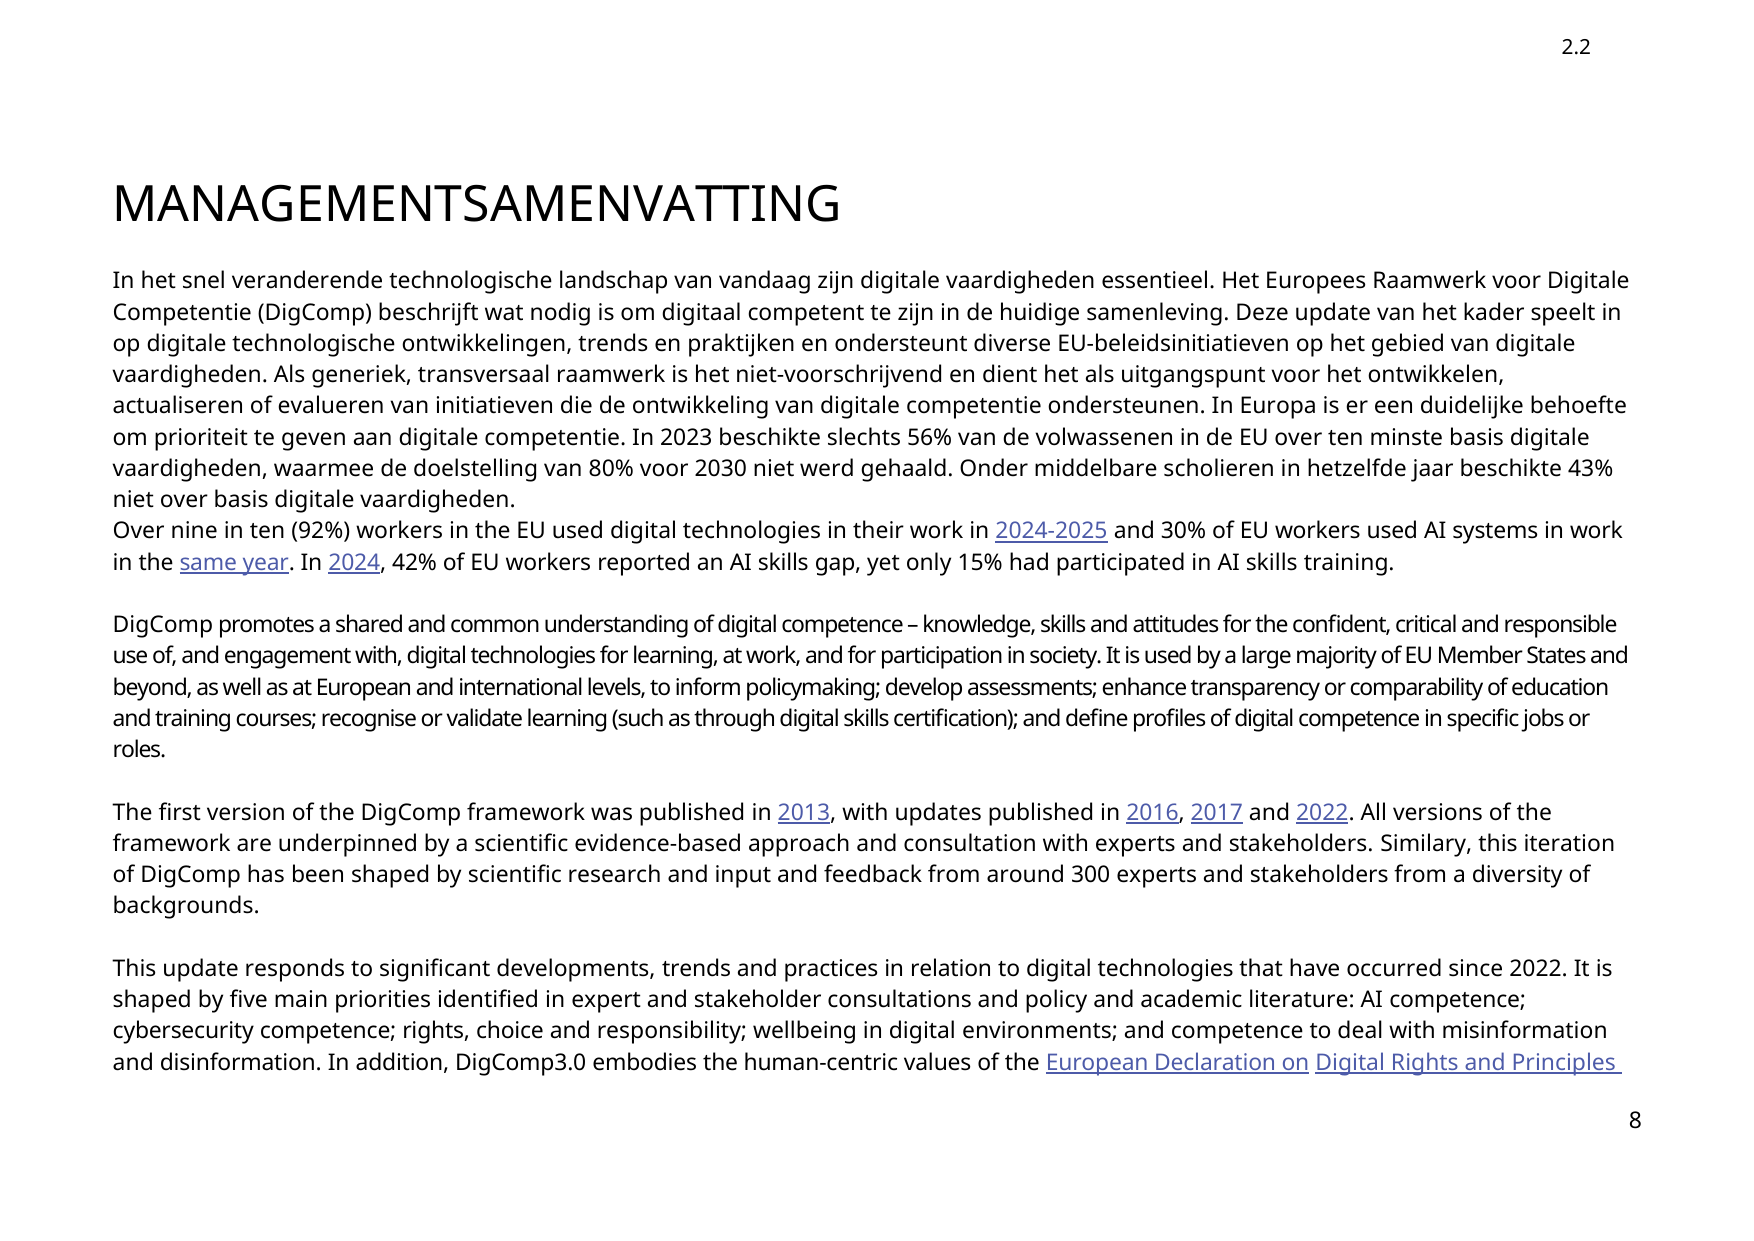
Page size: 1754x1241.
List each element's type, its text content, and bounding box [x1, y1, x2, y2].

text Over nine in ten (92%) workers in the EU used digital technologies in their work in 2024-2025 and 30% of EU workers used AI systems in work in the same year. In 2024, 42% of EU workers reported an AI skills gap, yet only 15% had participated in AI skills training. [112, 514, 1641, 577]
subtitle MANAGEMENTSAMENVATTING [112, 168, 1641, 236]
text DigComp promotes a shared and common understanding of digital competence – knowledge, skills and attitudes for the confident, critical and responsible use of, and engagement with, digital technologies for learning, at work, and for participation in society. It is used by a large majority of EU Member States and beyond, as well as at European and international levels, to inform policymaking; develop assessments; enhance transparency or comparability of education and training courses; recognise or validate learning (such as through digital skills certification); and define profiles of digital competence in specific jobs or roles. [112, 608, 1641, 764]
text The first version of the DigComp framework was published in 2013, with updates published in 2016, 2017 and 2022. All versions of the framework are underpinned by a scientific evidence-based approach and consultation with experts and stakeholders. Similary, this iteration of DigComp has been shaped by scientific research and input and feedback from around 300 experts and stakeholders from a diversity of backgrounds. [112, 796, 1641, 921]
text In het snel veranderende technologische landschap van vandaag zijn digitale vaardigheden essentieel. Het Europees Raamwerk voor Digitale Competentie (DigComp) beschrijft wat nodig is om digitaal competent te zijn in de huidige samenleving. Deze update van het kader speelt in op digitale technologische ontwikkelingen, trends en praktijken en ondersteunt diverse EU-beleidsinitiatieven op het gebied van digitale vaardigheden. Als generiek, transversaal raamwerk is het niet-voorschrijvend en dient het als uitgangspunt voor het ontwikkelen, actualiseren of evalueren van initiatieven die de ontwikkeling van digitale competentie ondersteunen. In Europa is er een duidelijke behoefte om prioriteit te geven aan digitale competentie. In 2023 beschikte slechts 56% van de volwassenen in de EU over ten minste basis digitale vaardigheden, waarmee de doelstelling van 80% voor 2030 niet werd gehaald. Onder middelbare scholieren in hetzelfde jaar beschikte 43% niet over basis digitale vaardigheden. [112, 264, 1641, 514]
text This update responds to significant developments, trends and practices in relation to digital technologies that have occurred since 2022. It is shaped by five main priorities identified in expert and stakeholder consultations and policy and academic literature: AI competence; cybersecurity competence; rights, choice and responsibility; wellbeing in digital environments; and competence to deal with misinformation and disinformation. In addition, DigComp3.0 embodies the human-centric values of the European Declaration on Digital Rights and Principles [112, 952, 1641, 1077]
